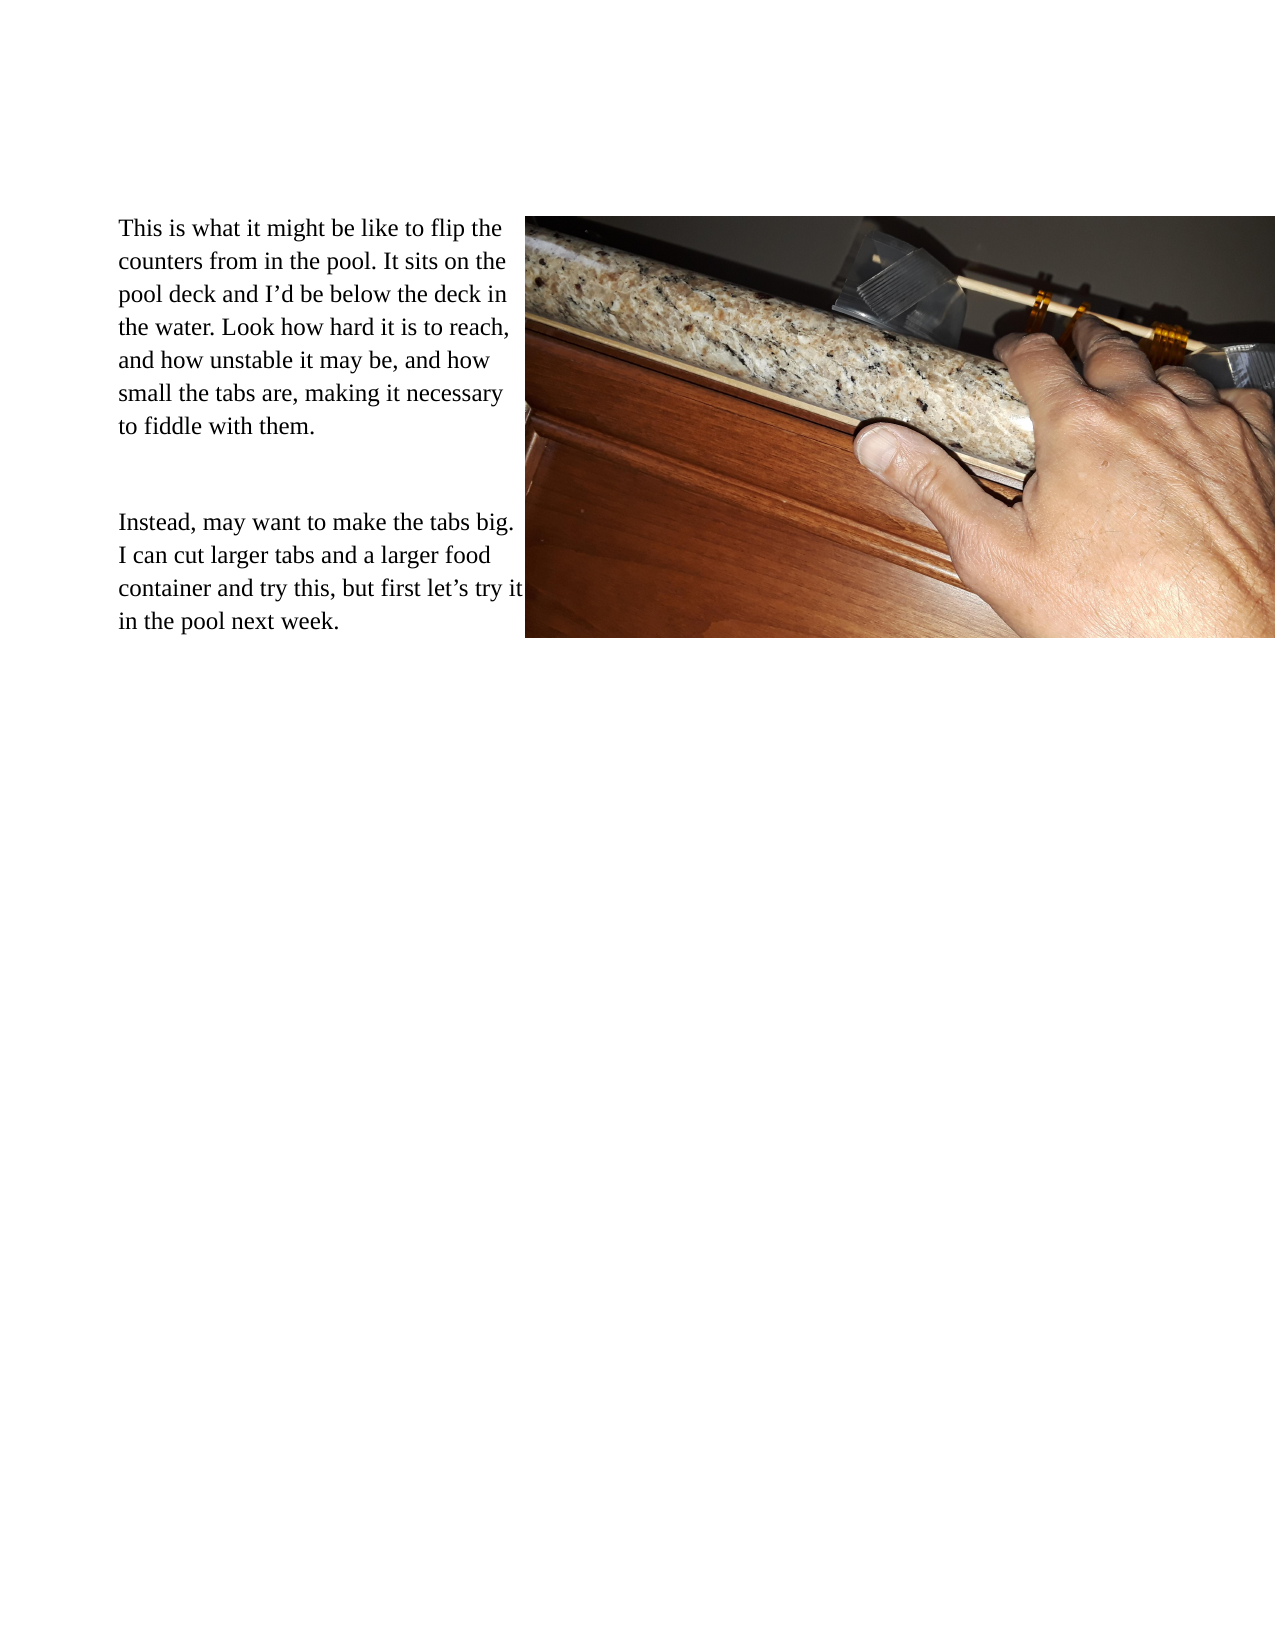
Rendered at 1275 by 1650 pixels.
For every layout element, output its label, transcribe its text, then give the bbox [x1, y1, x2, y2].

text Instead, may want to make the tabs big. I can cut larger tabs and a larger food container and try this, but first let’s try it in the pool next week. [118, 507, 525, 634]
text This is what it might be like to flip the counters from in the pool. It sits on the pool deck and I’d be below the deck in the water. Look how hard it is to reach, and how unstable it may be, and how small the tabs are, making it necessary to fiddle with them. [118, 213, 1157, 440]
picture [525, 216, 1275, 638]
